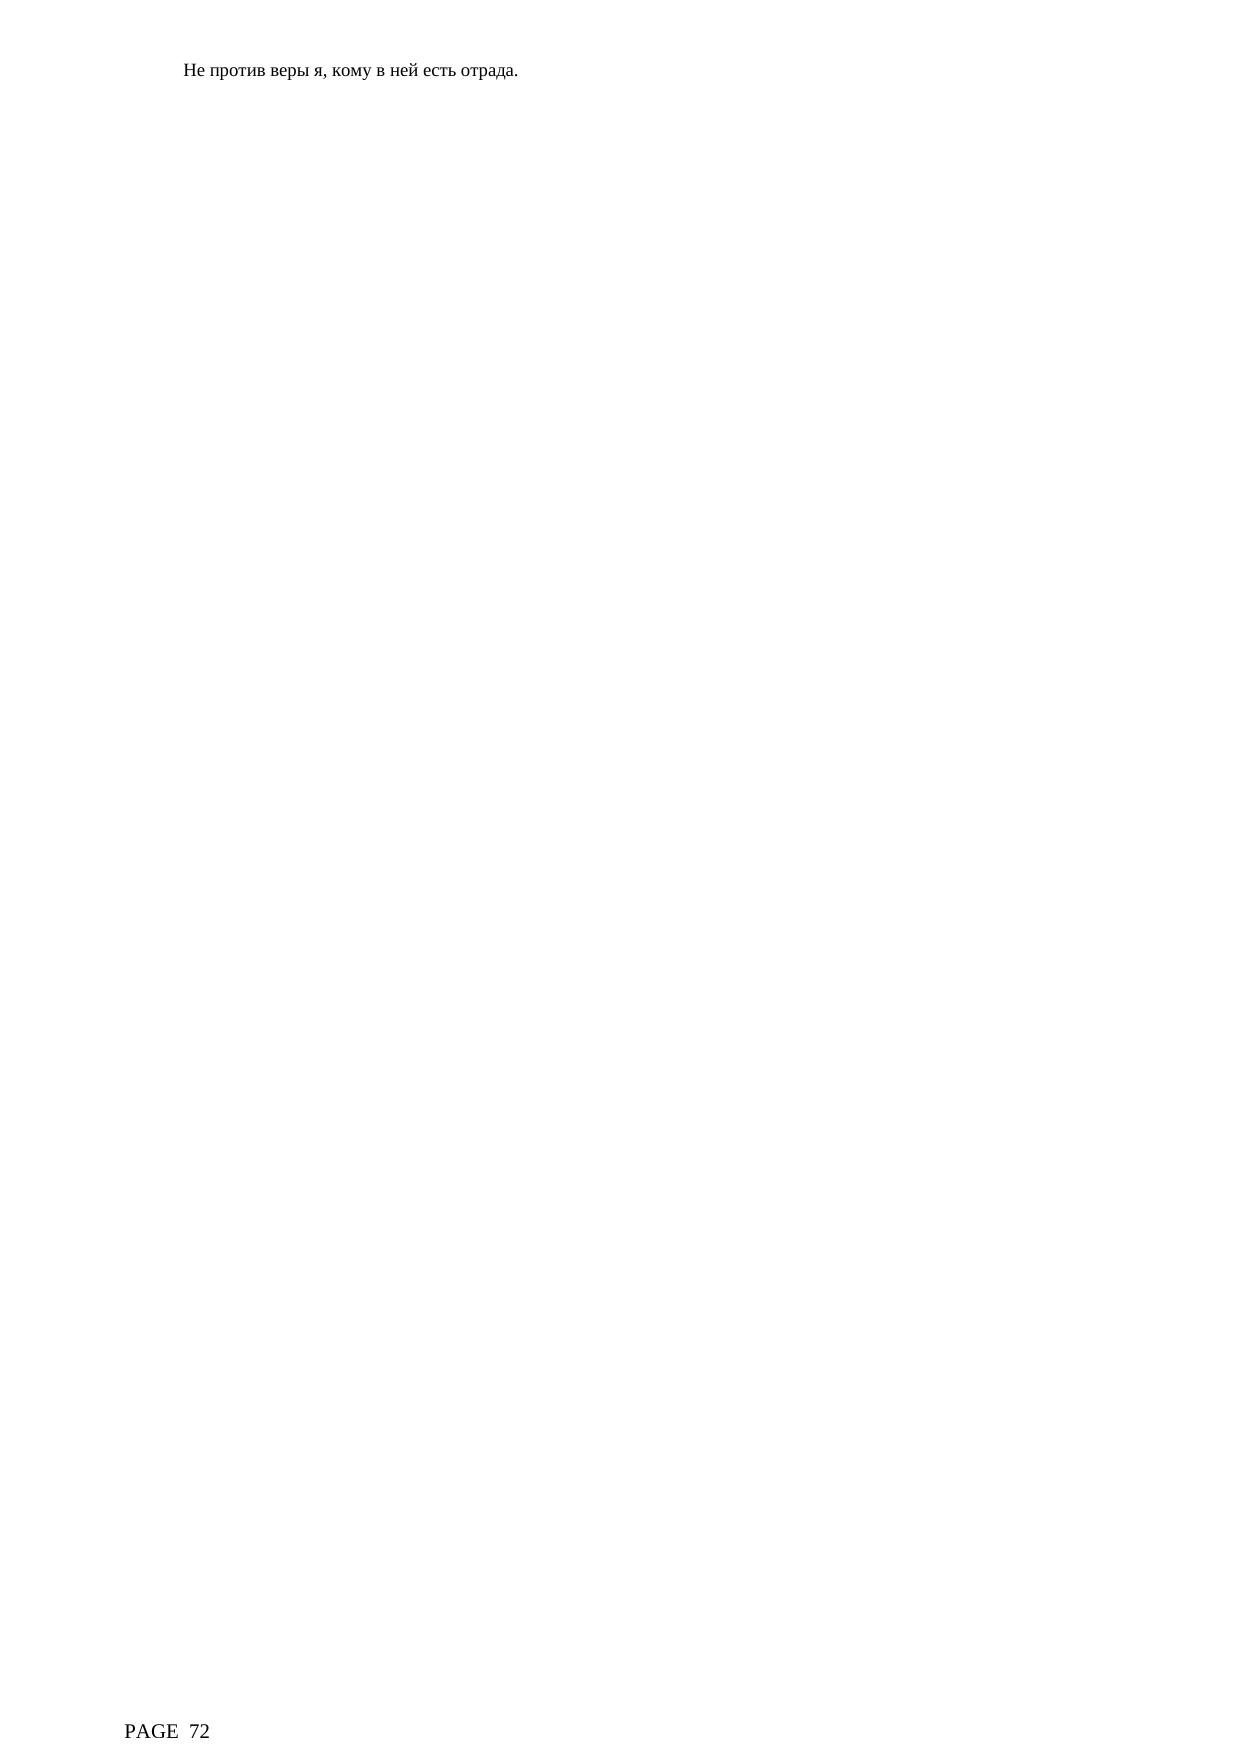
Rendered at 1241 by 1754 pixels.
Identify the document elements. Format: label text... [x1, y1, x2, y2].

text Не против веры я, кому в ней есть отрада. [124, 59, 615, 81]
